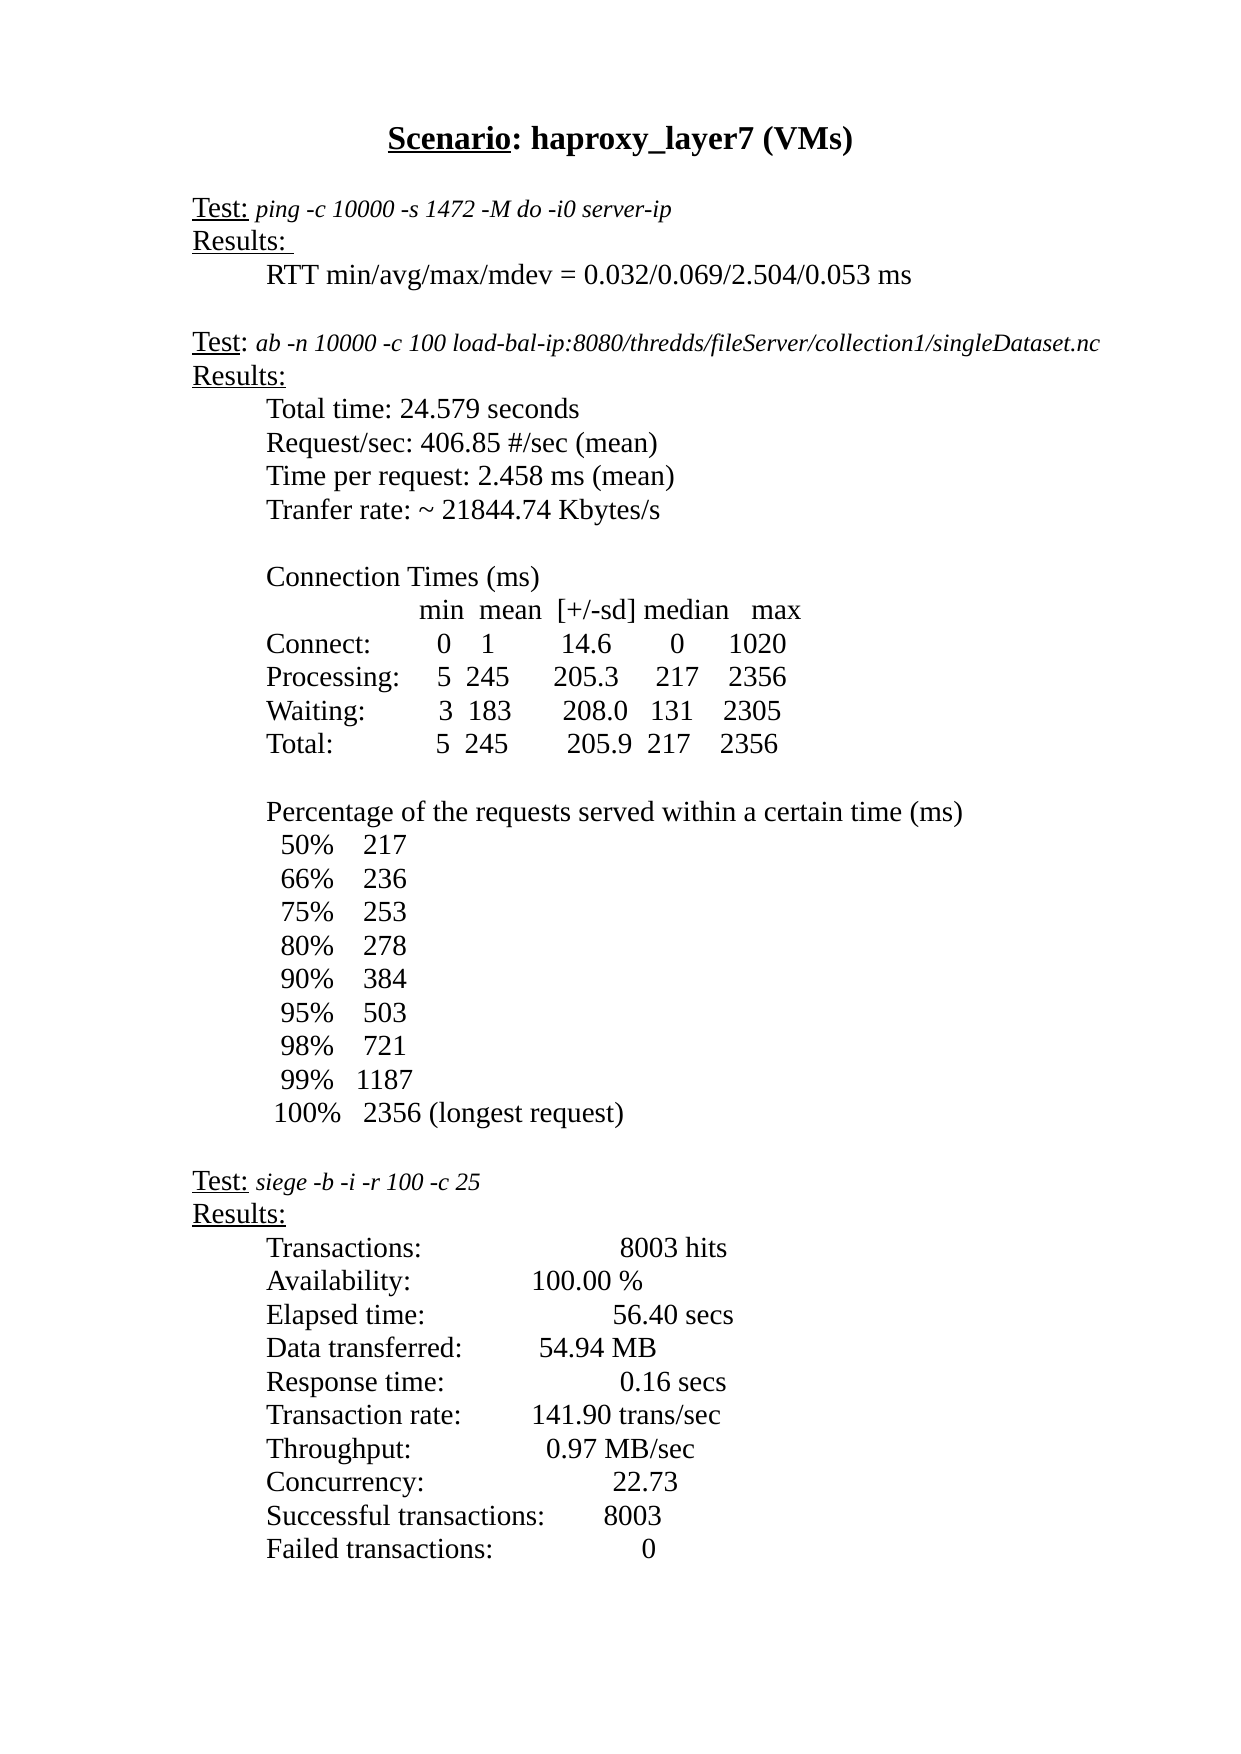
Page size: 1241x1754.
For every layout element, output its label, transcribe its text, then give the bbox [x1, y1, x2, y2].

text Transaction rate: 141.90 trans/sec [266, 1397, 1122, 1431]
text Total: 5 245 205.9 217 2356 [266, 727, 1122, 760]
text Waiting: 3 183 208.0 131 2305 [266, 693, 1122, 727]
text Throughput: 0.97 MB/sec [266, 1431, 1122, 1464]
text Availability: 100.00 % [266, 1263, 1122, 1297]
text Total time: 24.579 seconds [266, 391, 1122, 425]
text Request/sec: 406.85 #/sec (mean) [266, 425, 1122, 458]
text RTT min/avg/max/mdev = 0.032/0.069/2.504/0.053 ms [266, 257, 1122, 291]
text Time per request: 2.458 ms (mean) [266, 458, 1122, 492]
text min mean [+/-sd] median max [266, 592, 1122, 626]
text Test: ab -n 10000 -c 100 load-bal-ip:8080/thredds/fileServer/collection1/singleDataset.nc [192, 324, 1122, 358]
text 95% 503 [266, 995, 1122, 1028]
text Failed transactions: 0 [266, 1532, 1122, 1565]
text 66% 236 [266, 861, 1122, 894]
text Results: [192, 1196, 1122, 1230]
text Results: [192, 223, 1122, 257]
text Data transferred: 54.94 MB [266, 1330, 1122, 1364]
text Percentage of the requests served within a certain time (ms) [266, 794, 1122, 827]
text 98% 721 [266, 1028, 1122, 1062]
text 90% 384 [266, 961, 1122, 995]
text Test: ping -c 10000 -s 1472 -M do -i0 server-ip [192, 190, 1122, 223]
text ­Results: [192, 358, 1122, 391]
text Response time: 0.16 secs [266, 1364, 1122, 1397]
text 50% 217 [266, 827, 1122, 861]
text Processing: 5 245 205.3 217 2356 [266, 659, 1122, 693]
text 80% 278 [266, 928, 1122, 961]
text Scenario: haproxy_layer7 (VMs) [118, 118, 1122, 156]
text Connection Times (ms) [266, 559, 1122, 592]
text Tranfer rate: ~ 21844.74 Kbytes/s [266, 492, 1122, 525]
text 99% 1187 [266, 1062, 1122, 1096]
text Test: siege -b -i -r 100 -c 25 [192, 1163, 1122, 1196]
text Transactions: 8003 hits [266, 1230, 1122, 1263]
text 100% 2356 (longest request) [266, 1096, 1122, 1129]
text Concurrency: 22.73 [266, 1464, 1122, 1498]
text Successful transactions: 8003 [266, 1498, 1122, 1532]
text Connect: 0 1 14.6 0 1020 [266, 626, 1122, 659]
text Elapsed time: 56.40 secs [266, 1297, 1122, 1330]
text 75% 253 [266, 894, 1122, 928]
